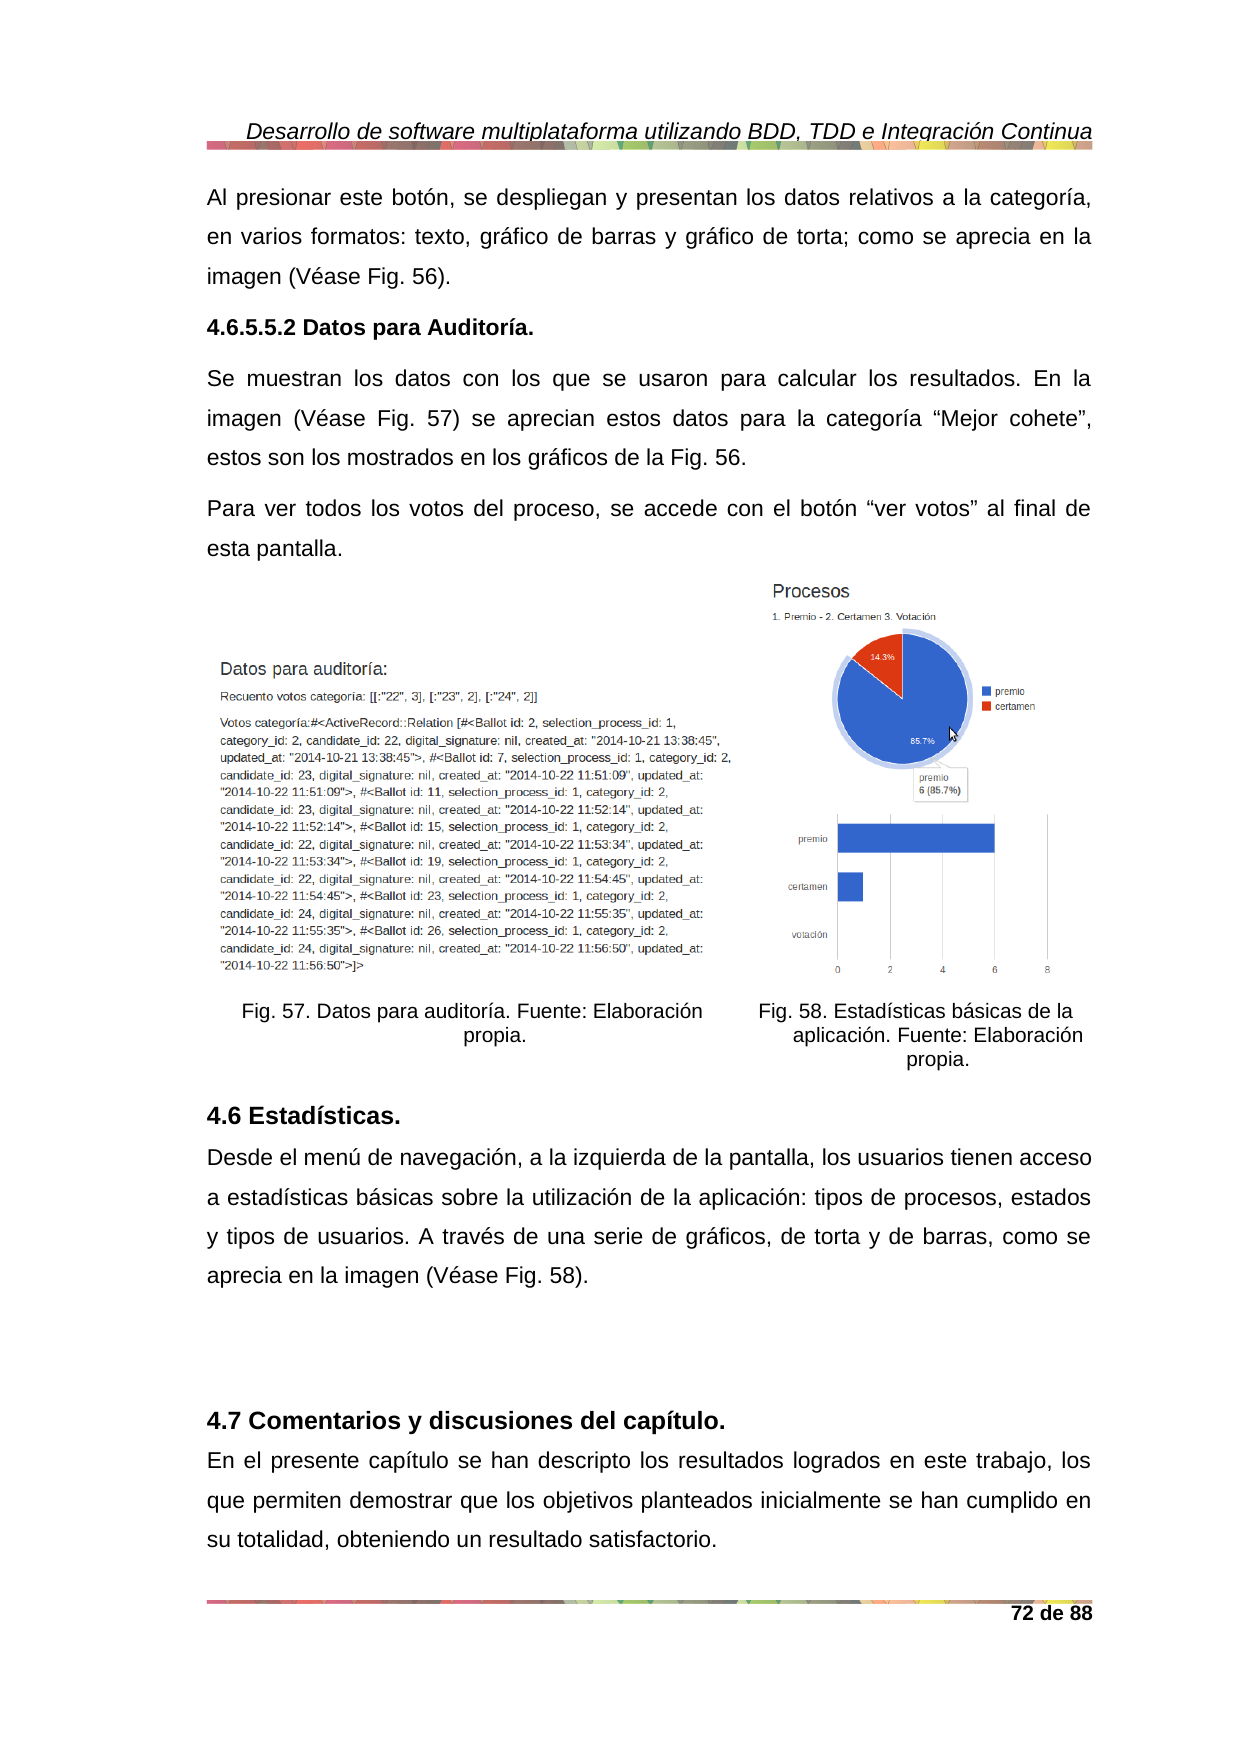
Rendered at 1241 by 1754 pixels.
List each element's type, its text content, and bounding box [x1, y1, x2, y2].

text Desde el menú de navegación, a la izquierda de la pantalla, los usuarios tienen acceso a estadísticas básicas sobre la utilización de la aplicación: tipos de procesos, estados y tipos de usuarios. A través de una serie de gráficos, de torta y de barras, como se aprecia en la imagen (Véase Fig. 58). [207, 1144, 1093, 1289]
table_cell Fig. 57. Datos para auditoría. Fuente: Elaboración propia. [207, 981, 738, 1089]
subtitle 4.7 Comentarios y discusiones del capítulo. [207, 1406, 1093, 1435]
text 4.6 Estadísticas. [207, 1101, 1093, 1130]
list En el presente capítulo se han descripto los resultados logrados en este trabajo, los que permiten demostrar que los objetivos planteados inicialmente se han cumplido en su totalidad, obteniendo un resultado satisfactorio. [207, 1447, 1093, 1552]
list Se muestran los datos con los que se usaron para calcular los resultados. En la imagen (Véase Fig. 57) se aprecian estos datos para la categoría “Mejor cohete”, estos son los mostrados en los gráficos de la Fig. 56. [207, 365, 1093, 470]
list 4.6.5.5.2 Datos para Auditoría. [207, 314, 1093, 340]
table_header [207, 574, 738, 981]
picture [212, 656, 735, 975]
table_cell Fig. 58. Estadísticas básicas de la aplicación. Fuente: Elaboración propia. [738, 981, 1093, 1089]
list Al presionar este botón, se despliegan y presentan los datos relativos a la categoría, en varios formatos: texto, gráfico de barras y gráfico de torta; como se aprecia en la imagen (Véase Fig. 56). [207, 184, 1093, 289]
list Para ver todos los votos del proceso, se accede con el botón “ver votos” al final de esta pantalla. [207, 495, 1093, 561]
table_header [738, 574, 1093, 981]
picture [760, 580, 1071, 976]
